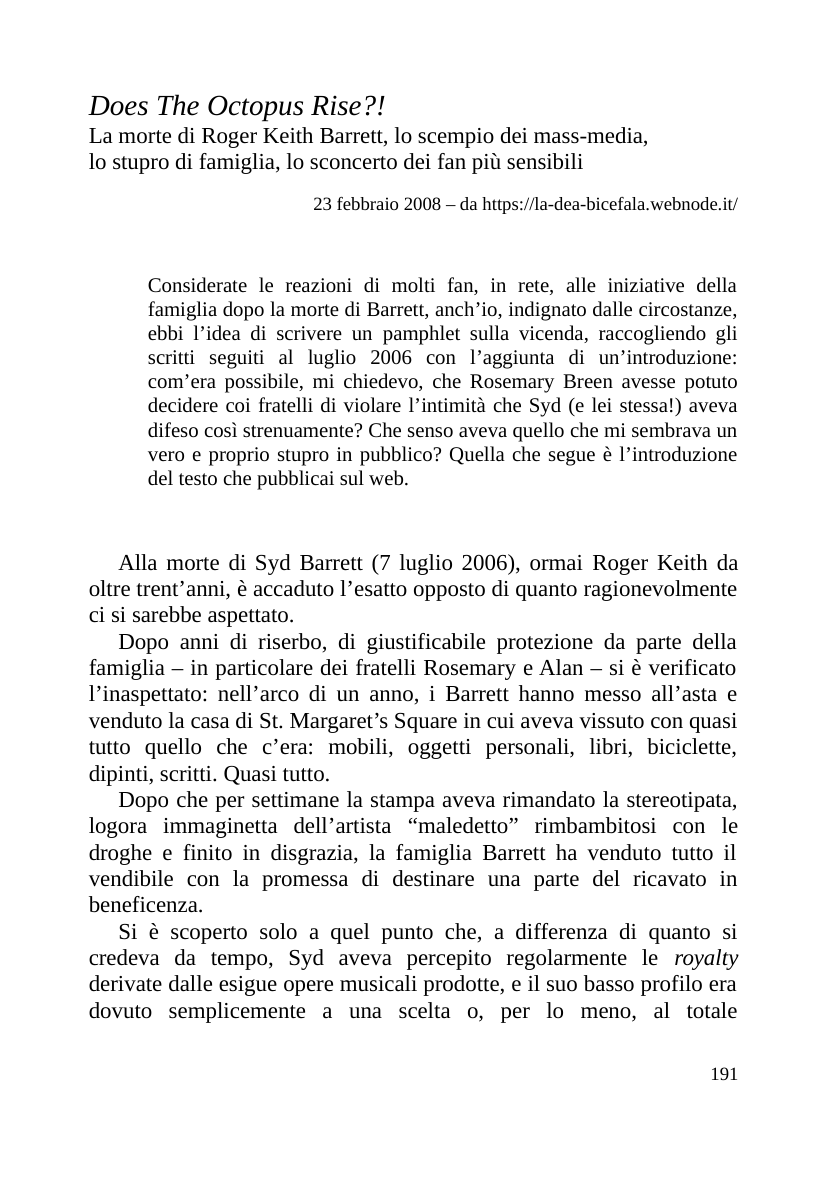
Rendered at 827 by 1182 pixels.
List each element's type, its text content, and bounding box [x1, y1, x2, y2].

text Considerate le reazioni di molti fan, in rete, alle iniziative della famiglia dopo la morte di Barrett, anch’io, indignato dalle circostanze, ebbi l’idea di scrivere un pamphlet sulla vicenda, raccogliendo gli scritti seguiti al luglio 2006 con l’aggiunta di un’introduzione: com’era possibile, mi chiedevo, che Rosemary Breen avesse potuto decidere coi fratelli di violare l’intimità che Syd (e lei stessa!) aveva difeso così strenuamente? Che senso aveva quello che mi sembrava un vero e proprio stupro in pubblico? Quella che segue è l’introduzione del testo che pubblicai sul web. [148, 273, 738, 490]
text Dopo che per settimane la stampa aveva rimandato la stereotipata, logora immaginetta dell’artista “maledetto” rimbambitosi con le droghe e finito in disgrazia, la famiglia Barrett ha venduto tutto il vendibile con la promessa di destinare una parte del ricavato in beneficenza. [88, 786, 738, 918]
text Alla morte di Syd Barrett (7 luglio 2006), ormai Roger Keith da oltre trent’anni, è accaduto l’esatto opposto di quanto ragionevolmente ci si sarebbe aspettato. [88, 549, 738, 628]
text Dopo anni di riserbo, di giustificabile protezione da parte della famiglia – in particolare dei fratelli Rosemary e Alan – si è verificato l’inaspettato: nell’arco di un anno, i Barrett hanno messo all’asta e venduto la casa di St. Margaret’s Square in cui aveva vissuto con quasi tutto quello che c’era: mobili, oggetti personali, libri, biciclette, dipinti, scritti. Quasi tutto. [88, 628, 738, 786]
text Si è scoperto solo a quel punto che, a differenza di quanto si credeva da tempo, Syd aveva percepito regolarmente le royalty derivate dalle esigue opere musicali prodotte, e il suo basso profilo era dovuto semplicemente a una scelta o, per lo meno, al totale [88, 918, 738, 1023]
text La morte di Roger Keith Barrett, lo scempio dei mass-media, lo stupro di famiglia, lo sconcerto dei fan più sensibili [88, 122, 738, 175]
text Does The Octopus Rise?! [88, 88, 738, 122]
text 23 febbraio 2008 ‒ da https://la-dea-bicefala.webnode.it/ [88, 192, 738, 214]
